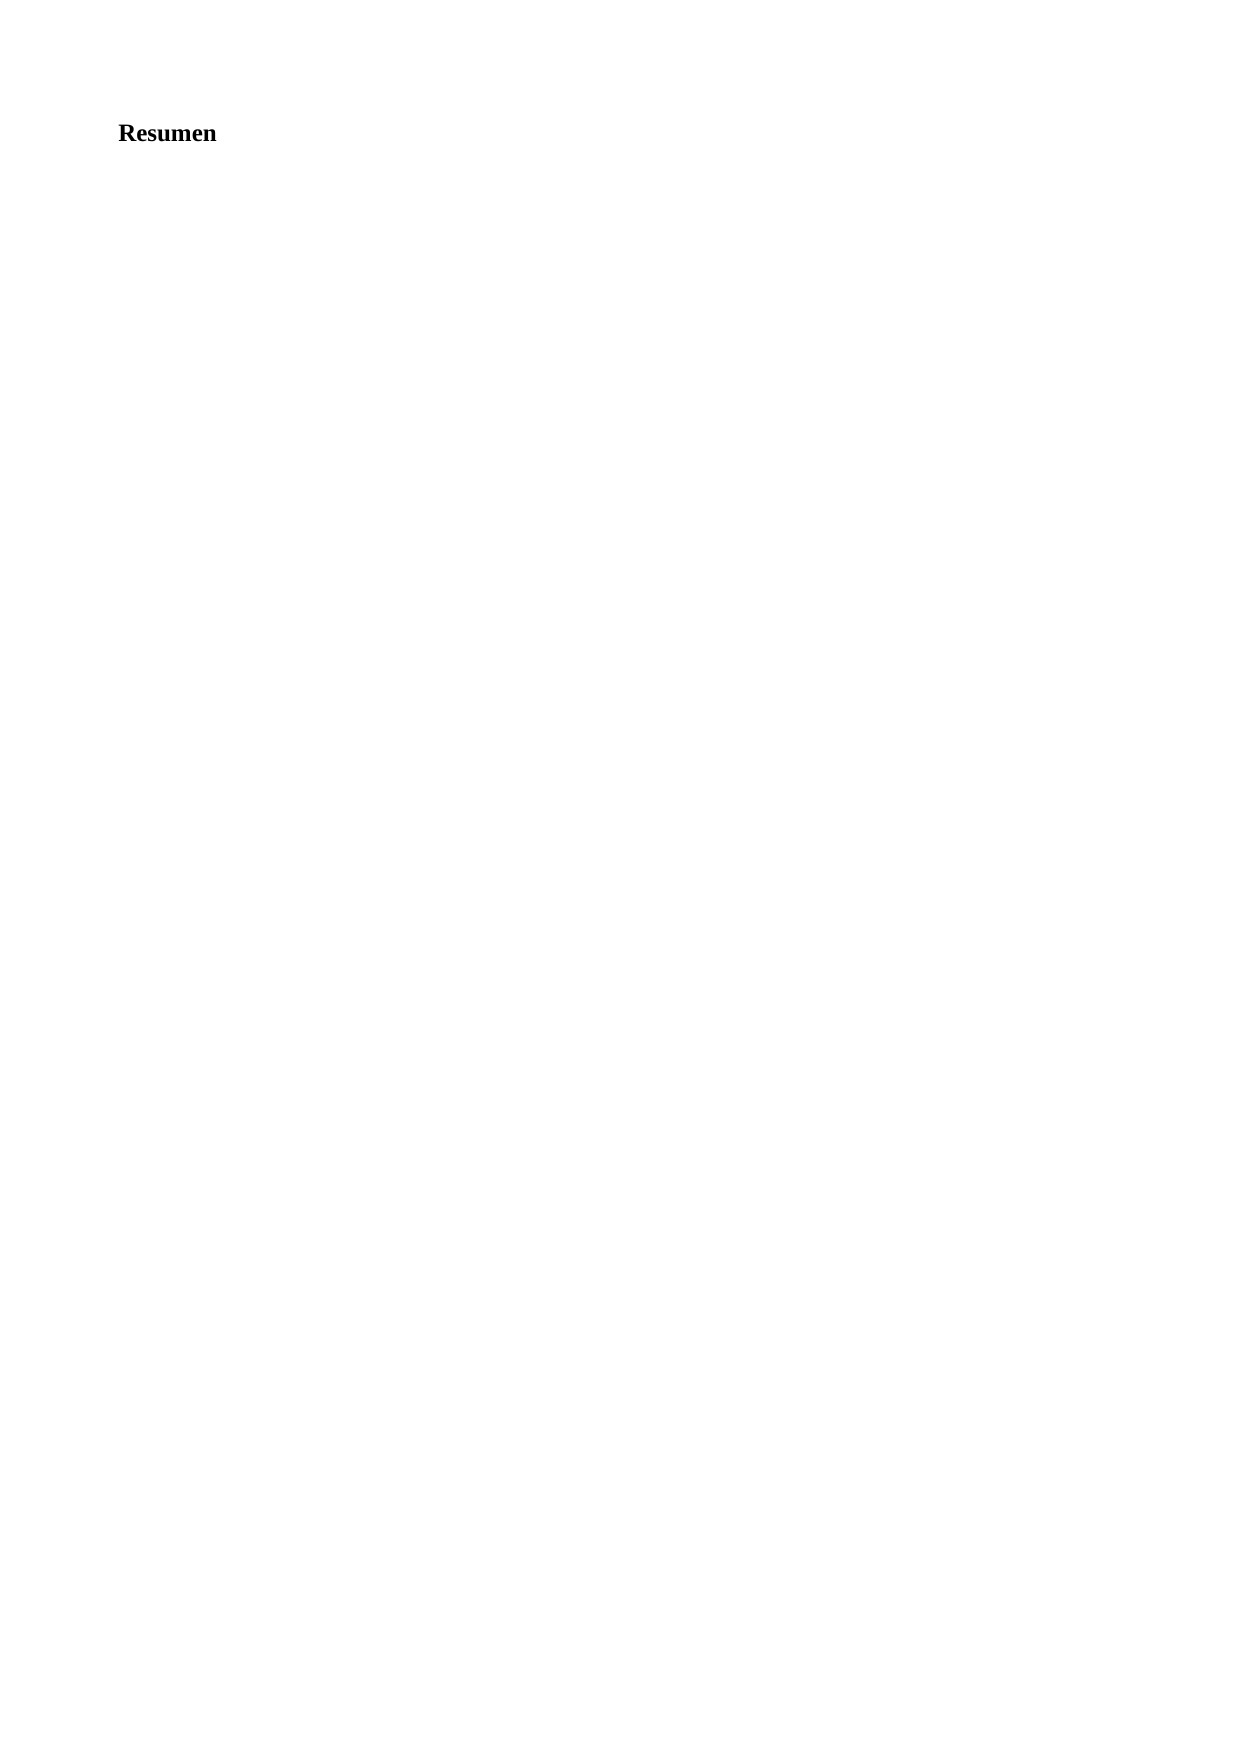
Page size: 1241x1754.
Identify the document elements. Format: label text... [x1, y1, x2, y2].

text Resumen [118, 118, 1017, 147]
